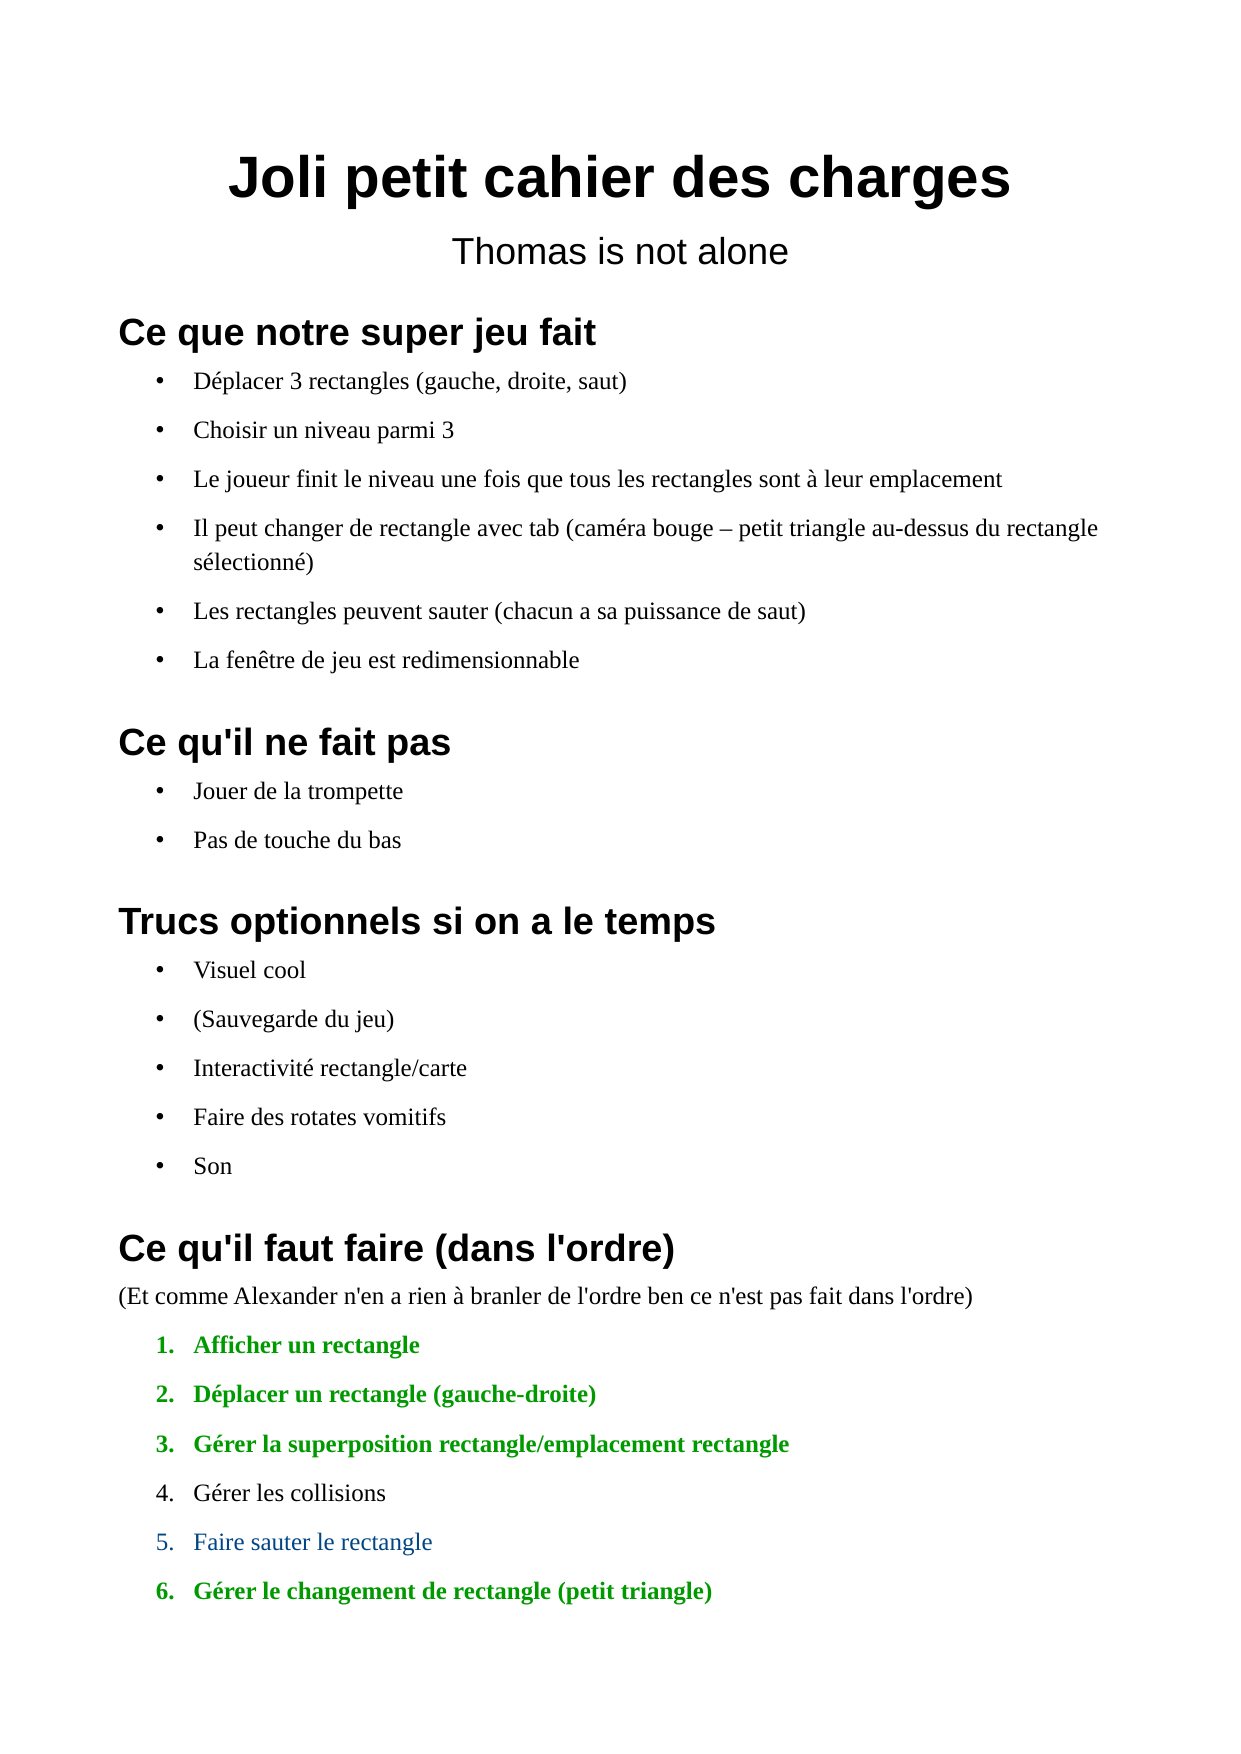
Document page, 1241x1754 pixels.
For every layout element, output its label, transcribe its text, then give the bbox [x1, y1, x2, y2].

list Son [156, 1151, 1122, 1180]
list (Sauvegarde du jeu) [156, 1004, 1122, 1033]
title Joli petit cahier des charges [118, 143, 1122, 210]
list Pas de touche du bas [156, 825, 1122, 853]
list Interactivité rectangle/carte [156, 1053, 1122, 1082]
list Il peut changer de rectangle avec tab (caméra bouge – petit triangle au-dessus du rectangle sélectionné) [156, 513, 1122, 576]
list Gérer les collisions [156, 1478, 1122, 1506]
list La fenêtre de jeu est redimensionnable [156, 646, 1122, 674]
subtitle Thomas is not alone [118, 229, 1122, 272]
list Les rectangles peuvent sauter (chacun a sa puissance de saut) [156, 596, 1122, 625]
list Gérer la superposition rectangle/emplacement rectangle [156, 1429, 1122, 1457]
subtitle Ce qu'il ne fait pas [118, 719, 1122, 763]
list Faire des rotates vomitifs [156, 1102, 1122, 1131]
subtitle Ce que notre super jeu fait [118, 309, 1122, 353]
list Choisir un niveau parmi 3 [156, 415, 1122, 443]
subtitle Ce qu'il faut faire (dans l'ordre) [118, 1225, 1122, 1269]
list Le joueur finit le niveau une fois que tous les rectangles sont à leur emplacement [156, 464, 1122, 493]
list Déplacer 3 rectangles (gauche, droite, saut) [156, 366, 1122, 394]
list Afficher un rectangle [156, 1331, 1122, 1359]
text (Et comme Alexander n'en a rien à branler de l'ordre ben ce n'est pas fait dans l'ordre) [118, 1281, 1122, 1310]
list Déplacer un rectangle (gauche-droite) [156, 1379, 1122, 1408]
list Faire sauter le rectangle [156, 1527, 1122, 1556]
list Gérer le changement de rectangle (petit triangle) [156, 1576, 1122, 1604]
list Visuel cool [156, 955, 1122, 984]
subtitle Trucs optionnels si on a le temps [118, 899, 1122, 942]
list Jouer de la trompette [156, 776, 1122, 804]
